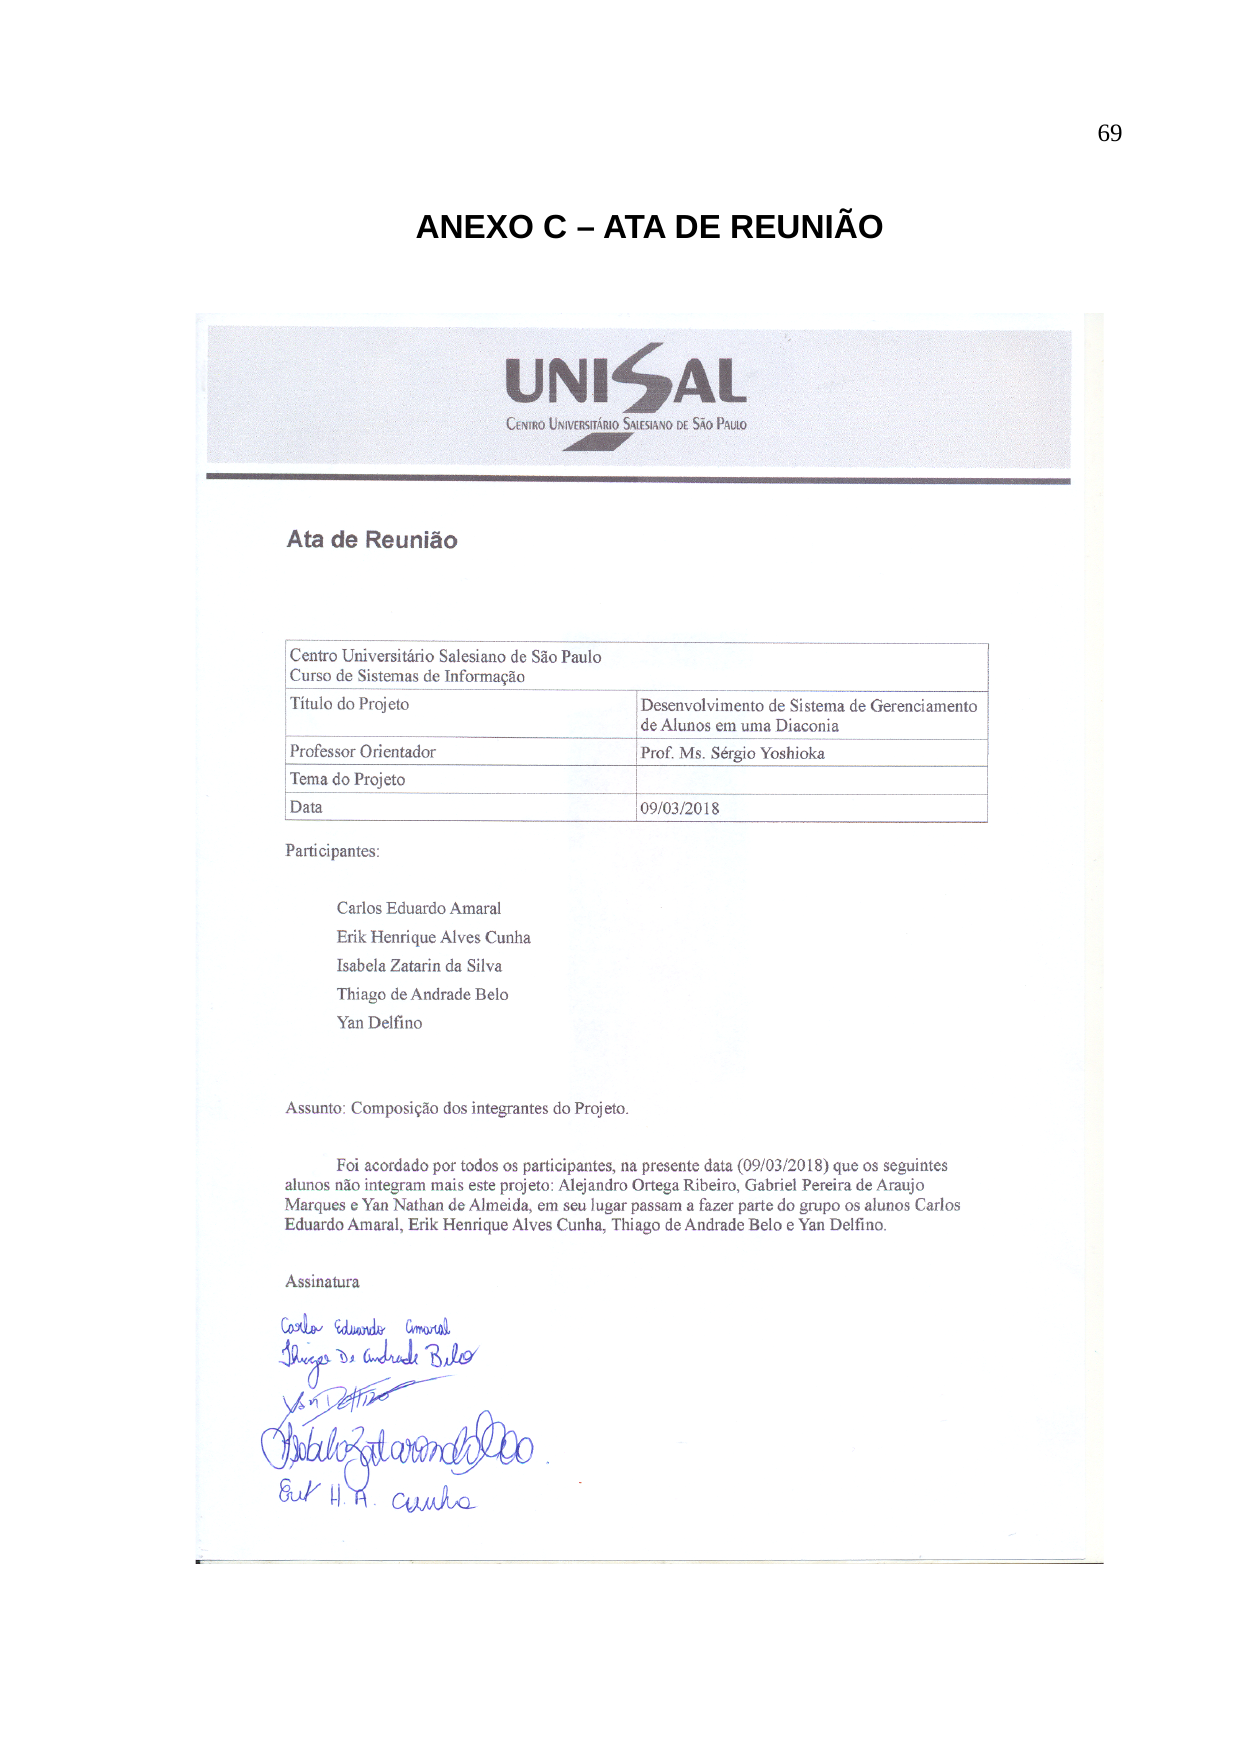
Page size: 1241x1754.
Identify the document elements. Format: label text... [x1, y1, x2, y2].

picture [195, 313, 1104, 1564]
subtitle ANEXO C – ATA DE REUNIÃO [177, 207, 1122, 245]
